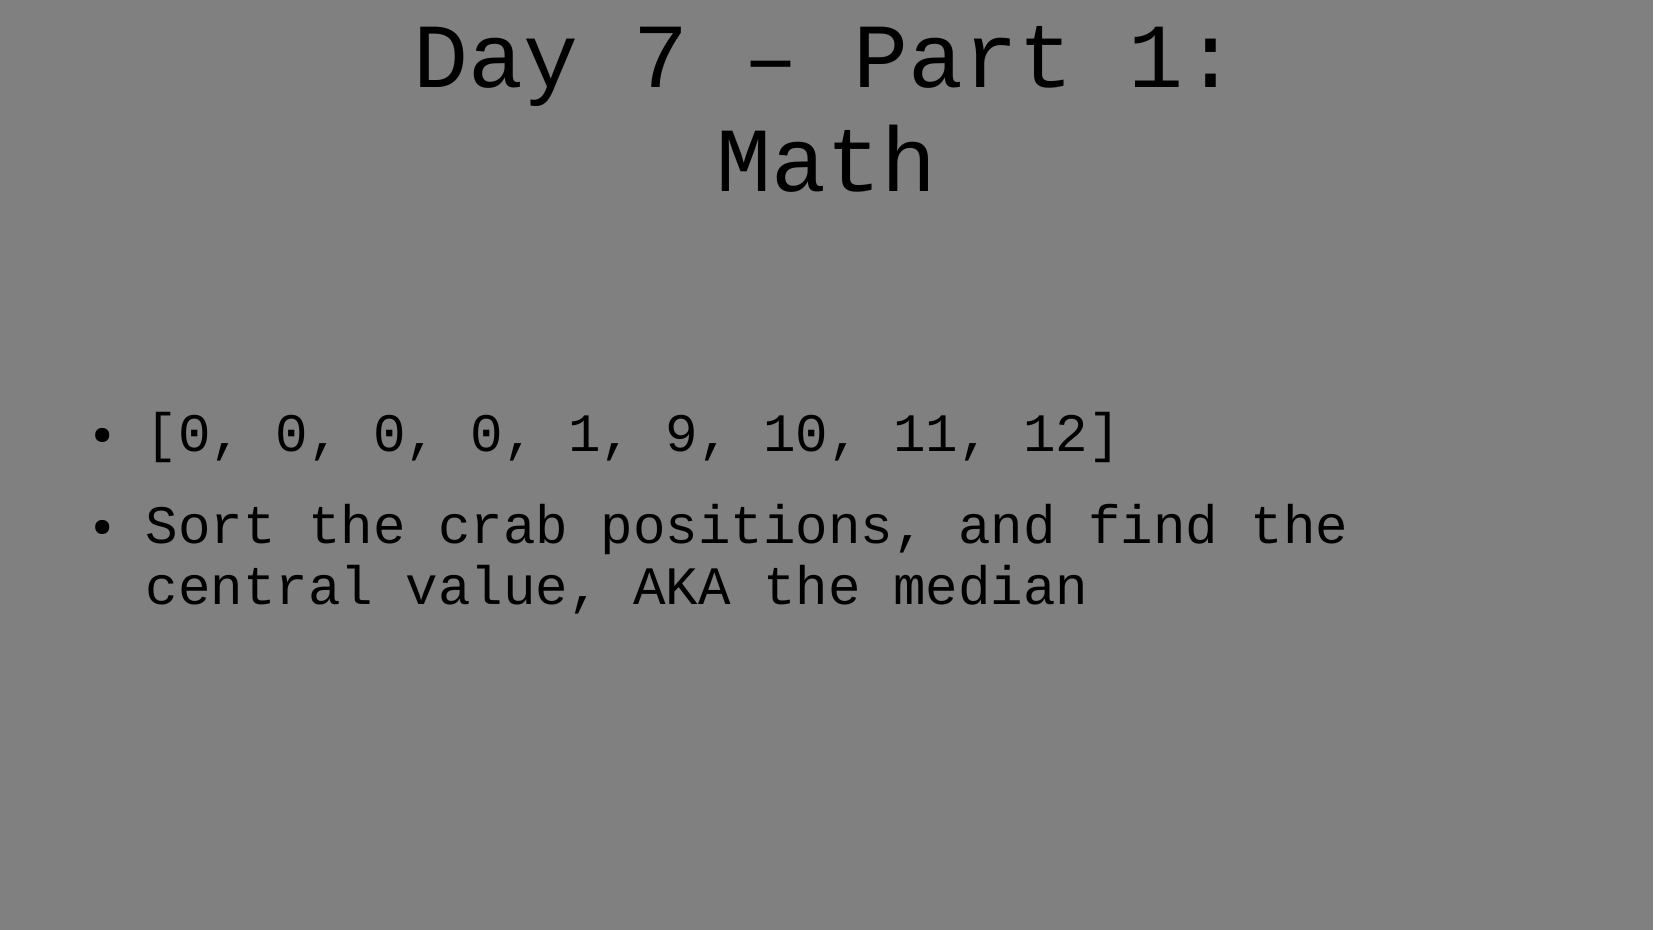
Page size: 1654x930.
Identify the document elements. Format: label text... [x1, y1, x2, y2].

title Day 7 – Part 1: Math [82, 10, 1571, 219]
list [0, 0, 0, 0, 1, 9, 10, 11, 12] Sort the crab positions, and find the central value, AKA the median [75, 315, 1575, 855]
